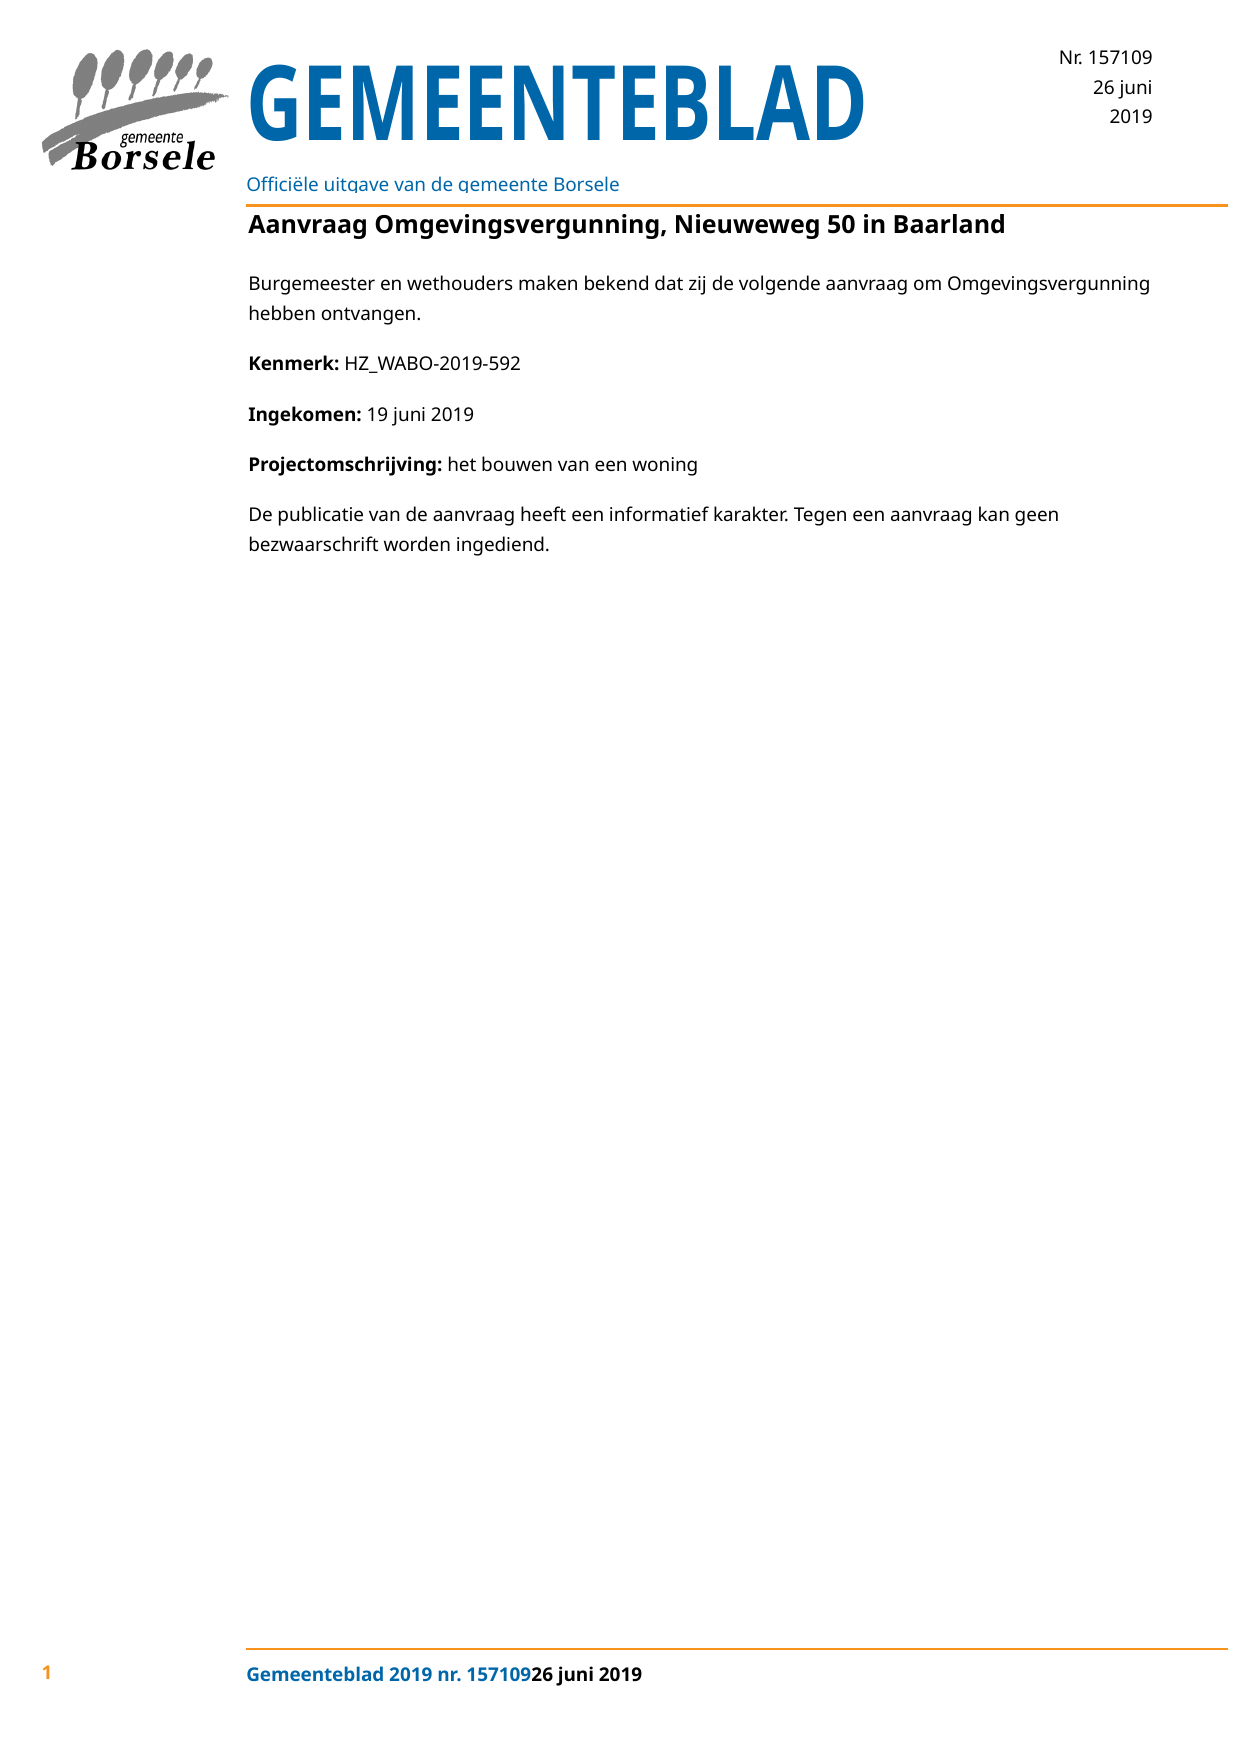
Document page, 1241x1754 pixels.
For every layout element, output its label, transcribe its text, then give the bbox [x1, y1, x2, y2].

text Projectomschrijving: het bouwen van een woning [248, 451, 1152, 477]
text Ingekomen: 19 juni 2019 [248, 401, 1152, 426]
text Kenmerk: HZ_WABO-2019-592 [248, 350, 1152, 376]
text Burgemeester en wethouders maken bekend dat zij de volgende aanvraag om Omgevingsvergunning hebben ontvangen. [248, 270, 1152, 326]
text De publicatie van de aanvraag heeft een informatief karakter. Tegen een aanvraag kan geen bezwaarschrift worden ingediend. [248, 502, 1152, 557]
picture [41, 47, 231, 172]
text Aanvraag Omgevingsvergunning, Nieuweweg 50 in Baarland [248, 207, 1152, 241]
